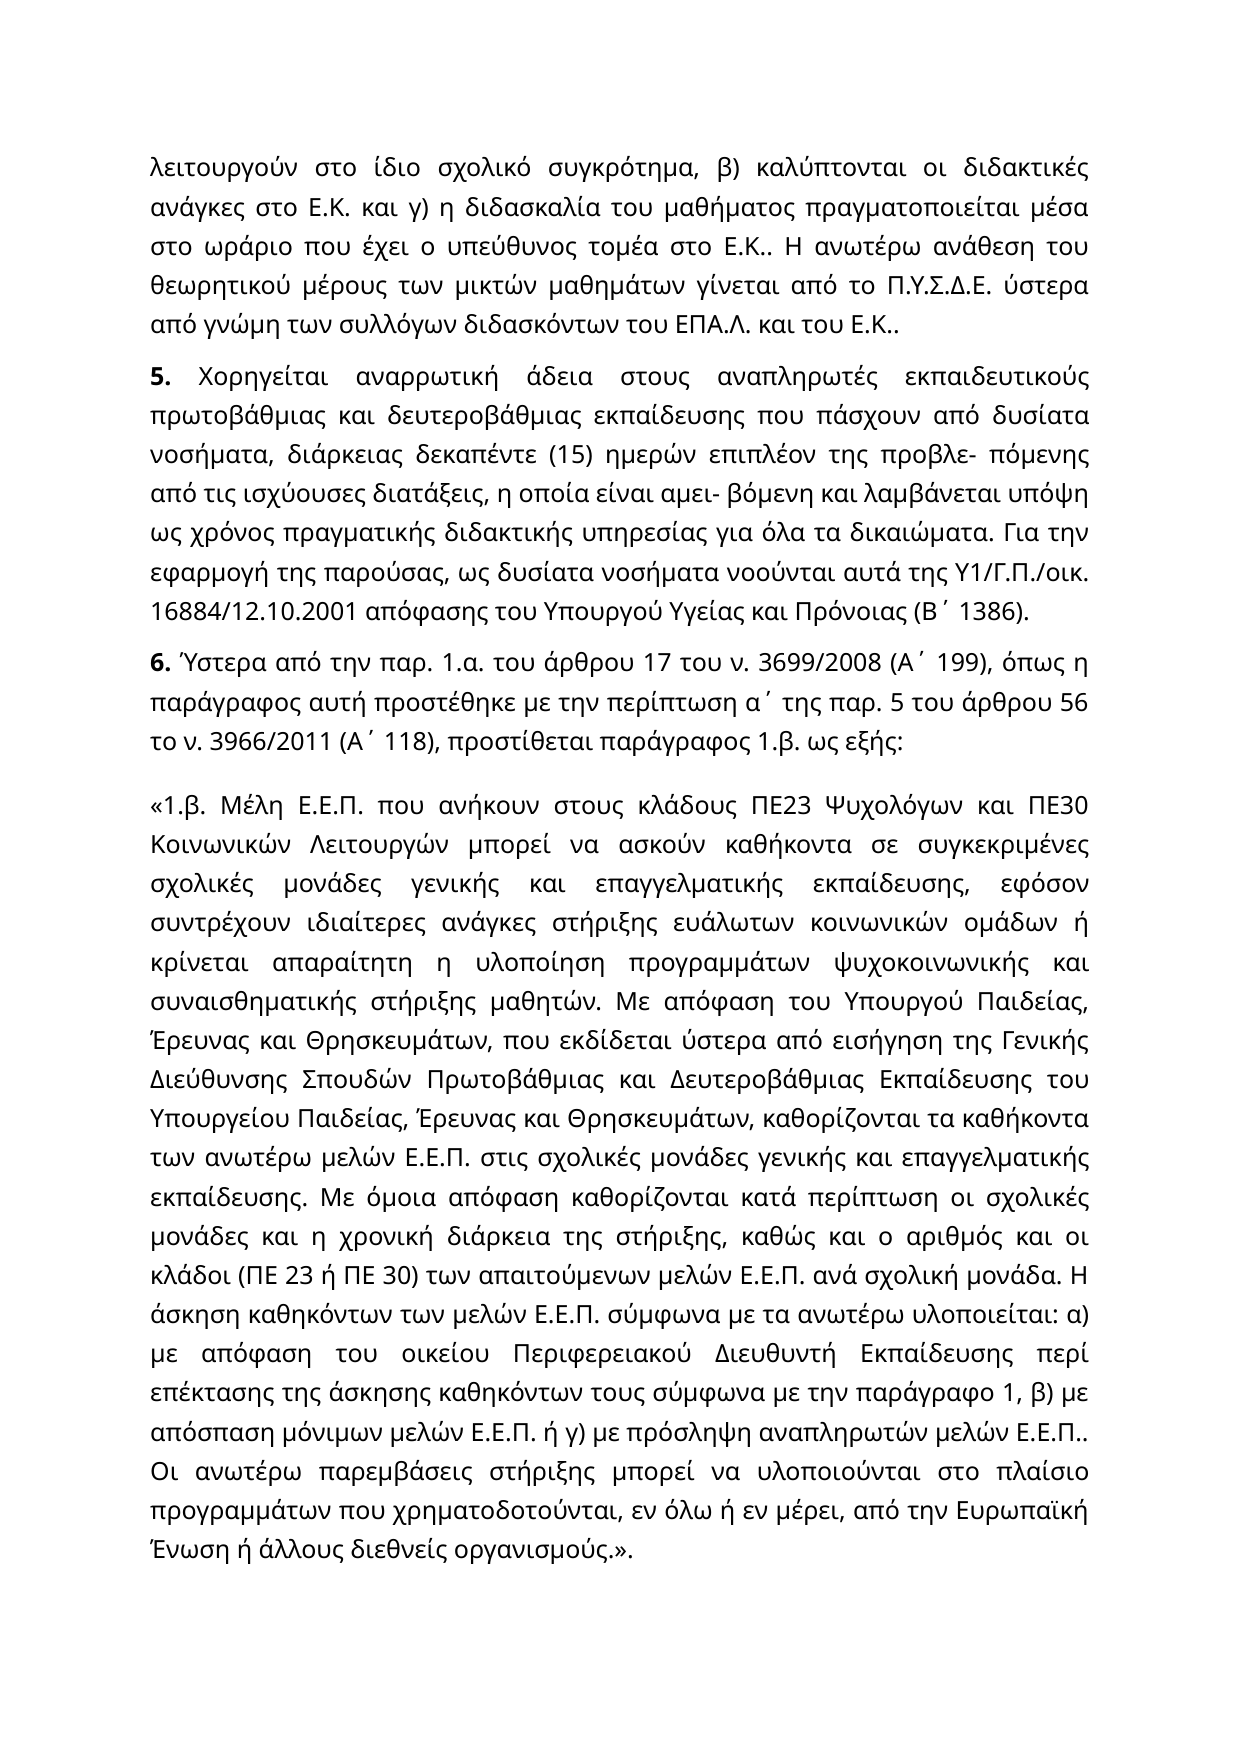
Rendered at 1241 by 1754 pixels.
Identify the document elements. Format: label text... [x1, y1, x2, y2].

text «1.β. Μέλη Ε.Ε.Π. που ανήκουν στους κλάδους ΠΕ23 Ψυχολόγων και ΠΕ30 Κοινωνικών Λειτουργών μπορεί να ασκούν καθήκοντα σε συγκεκριμένες σχολικές μονάδες γενικής και επαγγελματικής εκπαίδευσης, εφόσον συντρέχουν ιδιαίτερες ανάγκες στήριξης ευάλωτων κοινωνικών ομάδων ή κρίνεται απαραίτητη η υλοποίηση προγραμμάτων ψυχοκοινωνικής και συναισθηματικής στήριξης μαθητών. Με απόφαση του Υπουργού Παιδείας, Έρευνας και Θρησκευμάτων, που εκδίδεται ύστερα από εισήγηση της Γενικής Διεύθυνσης Σπουδών Πρωτοβάθμιας και Δευτεροβάθμιας Εκπαίδευσης του Υπουργείου Παιδείας, Έρευνας και Θρησκευμάτων, καθορίζονται τα καθήκοντα των ανωτέρω μελών Ε.Ε.Π. στις σχολικές μονάδες γενικής και επαγγελματικής εκπαίδευσης. Με όμοια απόφαση καθορίζονται κατά περίπτωση οι σχολικές μονάδες και η χρονική διάρκεια της στήριξης, καθώς και ο αριθμός και οι κλάδοι (ΠΕ 23 ή ΠΕ 30) των απαιτούμενων μελών Ε.Ε.Π. ανά σχολική μονάδα. Η άσκηση καθηκόντων των μελών Ε.Ε.Π. σύμφωνα με τα ανωτέρω υλοποιείται: α) με απόφαση του οικείου Περιφερειακού Διευθυντή Εκπαίδευσης περί επέκτασης της άσκησης καθηκόντων τους σύμφωνα με την παράγραφο 1, β) με απόσπαση μόνιμων μελών Ε.Ε.Π. ή γ) με πρόσληψη αναπληρωτών μελών Ε.Ε.Π.. Οι ανωτέρω παρεμβάσεις στήριξης μπορεί να υλοποιούνται στο πλαίσιο προγραμμάτων που χρηματοδοτούνται, εν όλω ή εν μέρει, από την Ευρωπαϊκή Ένωση ή άλλους διεθνείς οργανισμούς.». [150, 787, 1090, 1566]
text 5. Χορηγείται αναρρωτική άδεια στους αναπληρωτές εκπαιδευτικούς πρωτοβάθμιας και δευτεροβάθμιας εκπαίδευσης που πάσχουν από δυσίατα νοσήματα, διάρκειας δεκαπέντε (15) ημερών επιπλέον της προβλε- πόμενης από τις ισχύουσες διατάξεις, η οποία είναι αμει- βόμενη και λαμβάνεται υπόψη ως χρόνος πραγματικής διδακτικής υπηρεσίας για όλα τα δικαιώματα. Για την εφαρμογή της παρούσας, ως δυσίατα νοσήματα νοούνται αυτά της Υ1/Γ.Π./οικ. 16884/12.10.2001 απόφασης του Υπουργού Υγείας και Πρόνοιας (Β΄ 1386). [150, 358, 1090, 627]
text 6. Ύστερα από την παρ. 1.α. του άρθρου 17 του ν. 3699/2008 (Α΄ 199), όπως η παράγραφος αυτή προστέθηκε με την περίπτωση α΄ της παρ. 5 του άρθρου 56 το ν. 3966/2011 (Α΄ 118), προστίθεται παράγραφος 1.β. ως εξής: [150, 645, 1090, 757]
text λειτουργούν στο ίδιο σχολικό συγκρότημα, β) καλύπτονται οι διδακτικές ανάγκες στο Ε.Κ. και γ) η διδασκαλία του μαθήματος πραγματοποιείται μέσα στο ωράριο που έχει ο υπεύθυνος τομέα στο Ε.Κ.. Η ανωτέρω ανάθεση του θεωρητικού μέρους των μικτών μαθημάτων γίνεται από το Π.Υ.Σ.Δ.Ε. ύστερα από γνώμη των συλλόγων διδασκόντων του ΕΠΑ.Λ. και του Ε.Κ.. [150, 150, 1090, 341]
